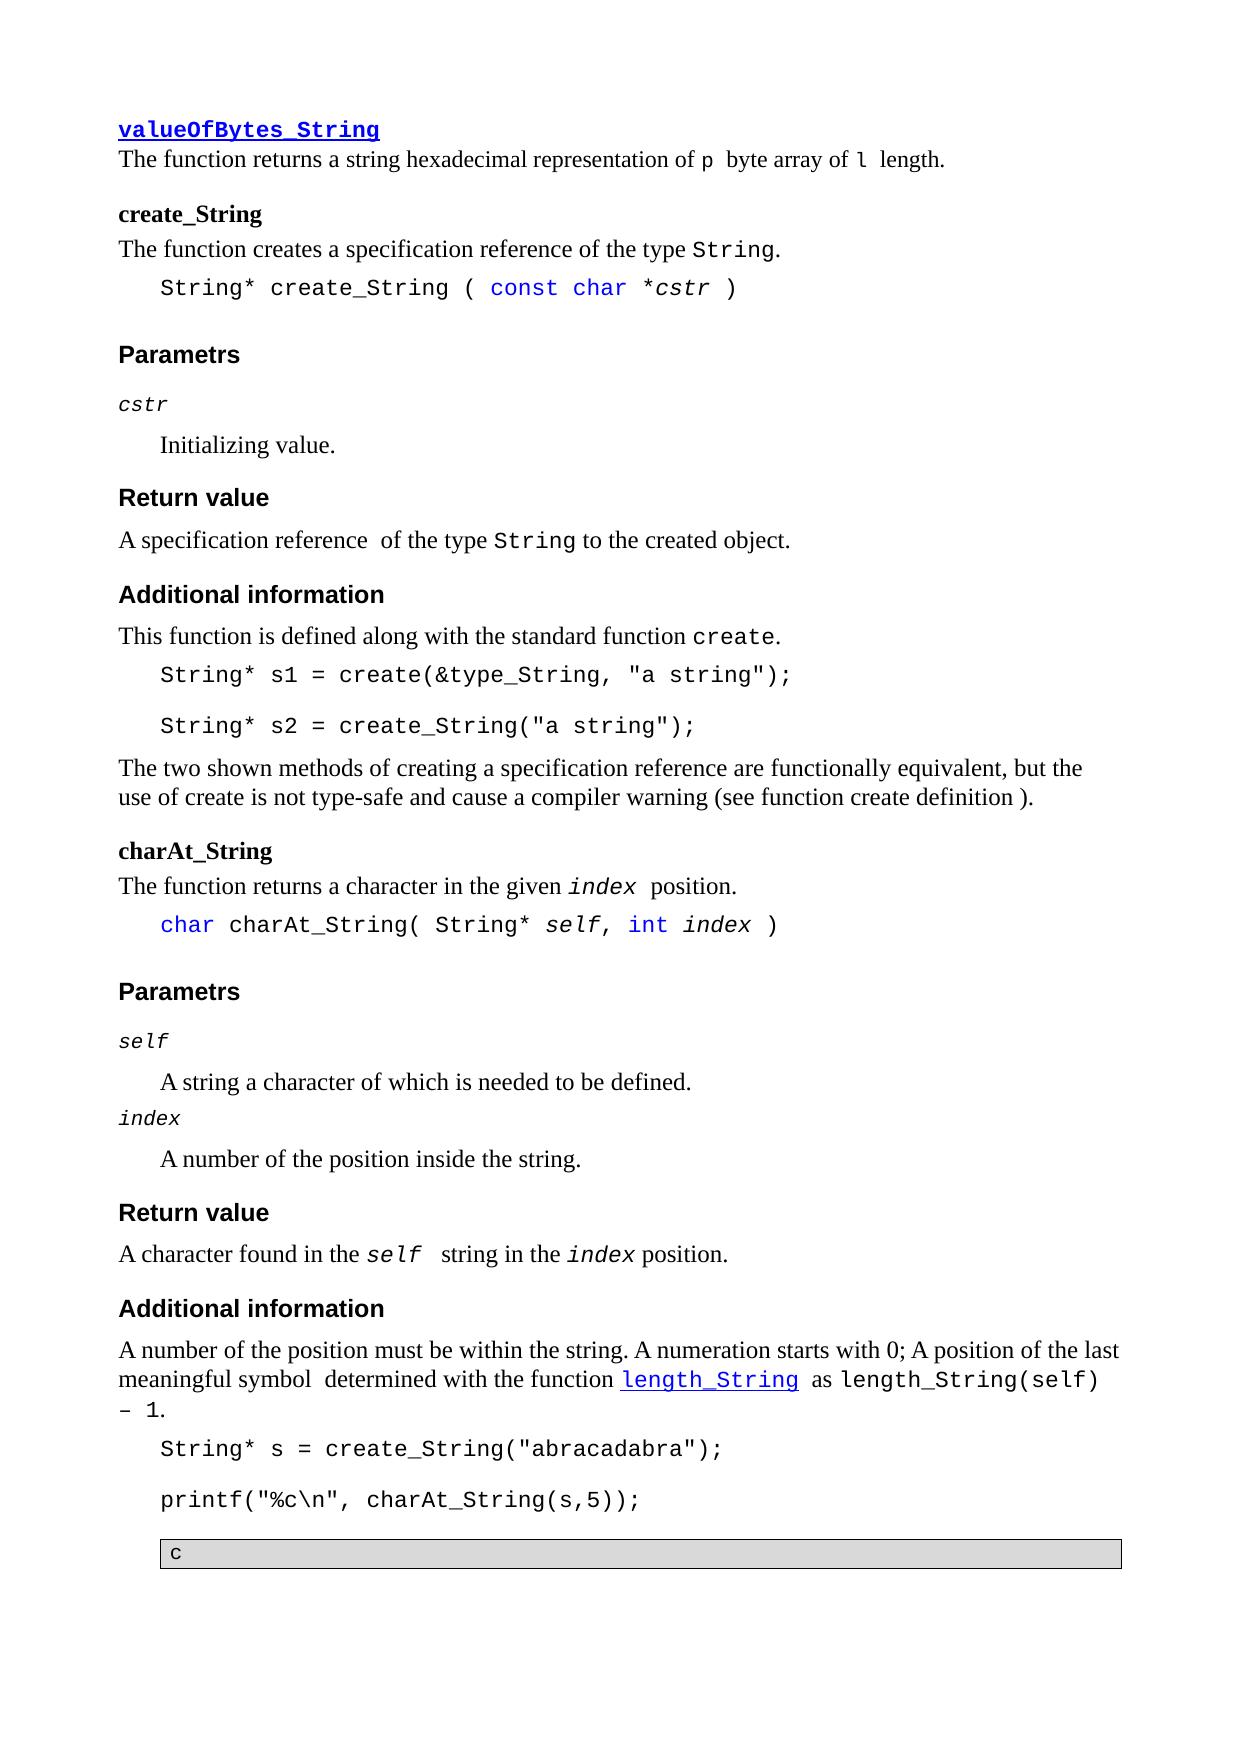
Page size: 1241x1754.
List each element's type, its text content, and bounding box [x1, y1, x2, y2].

text String* s2 = create_String("a string"); [160, 715, 1122, 741]
text A specification reference of the type String to the created object. [118, 525, 1122, 555]
text This function is defined along with the standard function create. [118, 621, 1122, 651]
subtitle Parametrs [118, 340, 1122, 368]
subtitle charAt_String [118, 836, 1122, 864]
text Initializing value. [159, 430, 1122, 458]
text printf("%c\n", charAt_String(s,5)); [160, 1488, 1122, 1514]
subtitle Additional information [118, 580, 1122, 609]
subtitle Parametrs [118, 977, 1122, 1006]
text The function creates a specification reference of the type String. [118, 234, 1122, 264]
subtitle Additional information [118, 1294, 1122, 1323]
text char charAt_String( String* self, int index ) [160, 913, 1122, 939]
text A number of the position must be within the string. A numeration starts with 0; A position of the last meaningful symbol determined with the function length_String as length_String(self) – 1. [118, 1336, 1122, 1425]
text String* s1 = create(&type_String, "a string"); [160, 664, 1122, 690]
subtitle create_String [118, 199, 1122, 227]
text The two shown methods of creating a specification reference are functionally equivalent, but the use of create is not type-safe and cause a compiler warning (see function create definition ). [118, 753, 1122, 811]
subtitle Return value [118, 1198, 1122, 1227]
text valueOfBytes_String The function returns a string hexadecimal representation of p byte array of l length. [118, 118, 1122, 174]
text A number of the position inside the string. [159, 1144, 1122, 1173]
text index [118, 1108, 1122, 1132]
text A string a character of which is needed to be defined. [159, 1067, 1122, 1096]
text cstr [118, 393, 1122, 417]
subtitle Return value [118, 483, 1122, 512]
text String* create_String ( const char *cstr ) [160, 276, 1122, 302]
text c [161, 1540, 1121, 1568]
text A character found in the self string in the index position. [118, 1239, 1122, 1269]
text self [118, 1031, 1122, 1054]
text String* s = create_String("abracadabra"); [160, 1437, 1122, 1463]
text The function returns a character in the given index position. [118, 871, 1122, 901]
